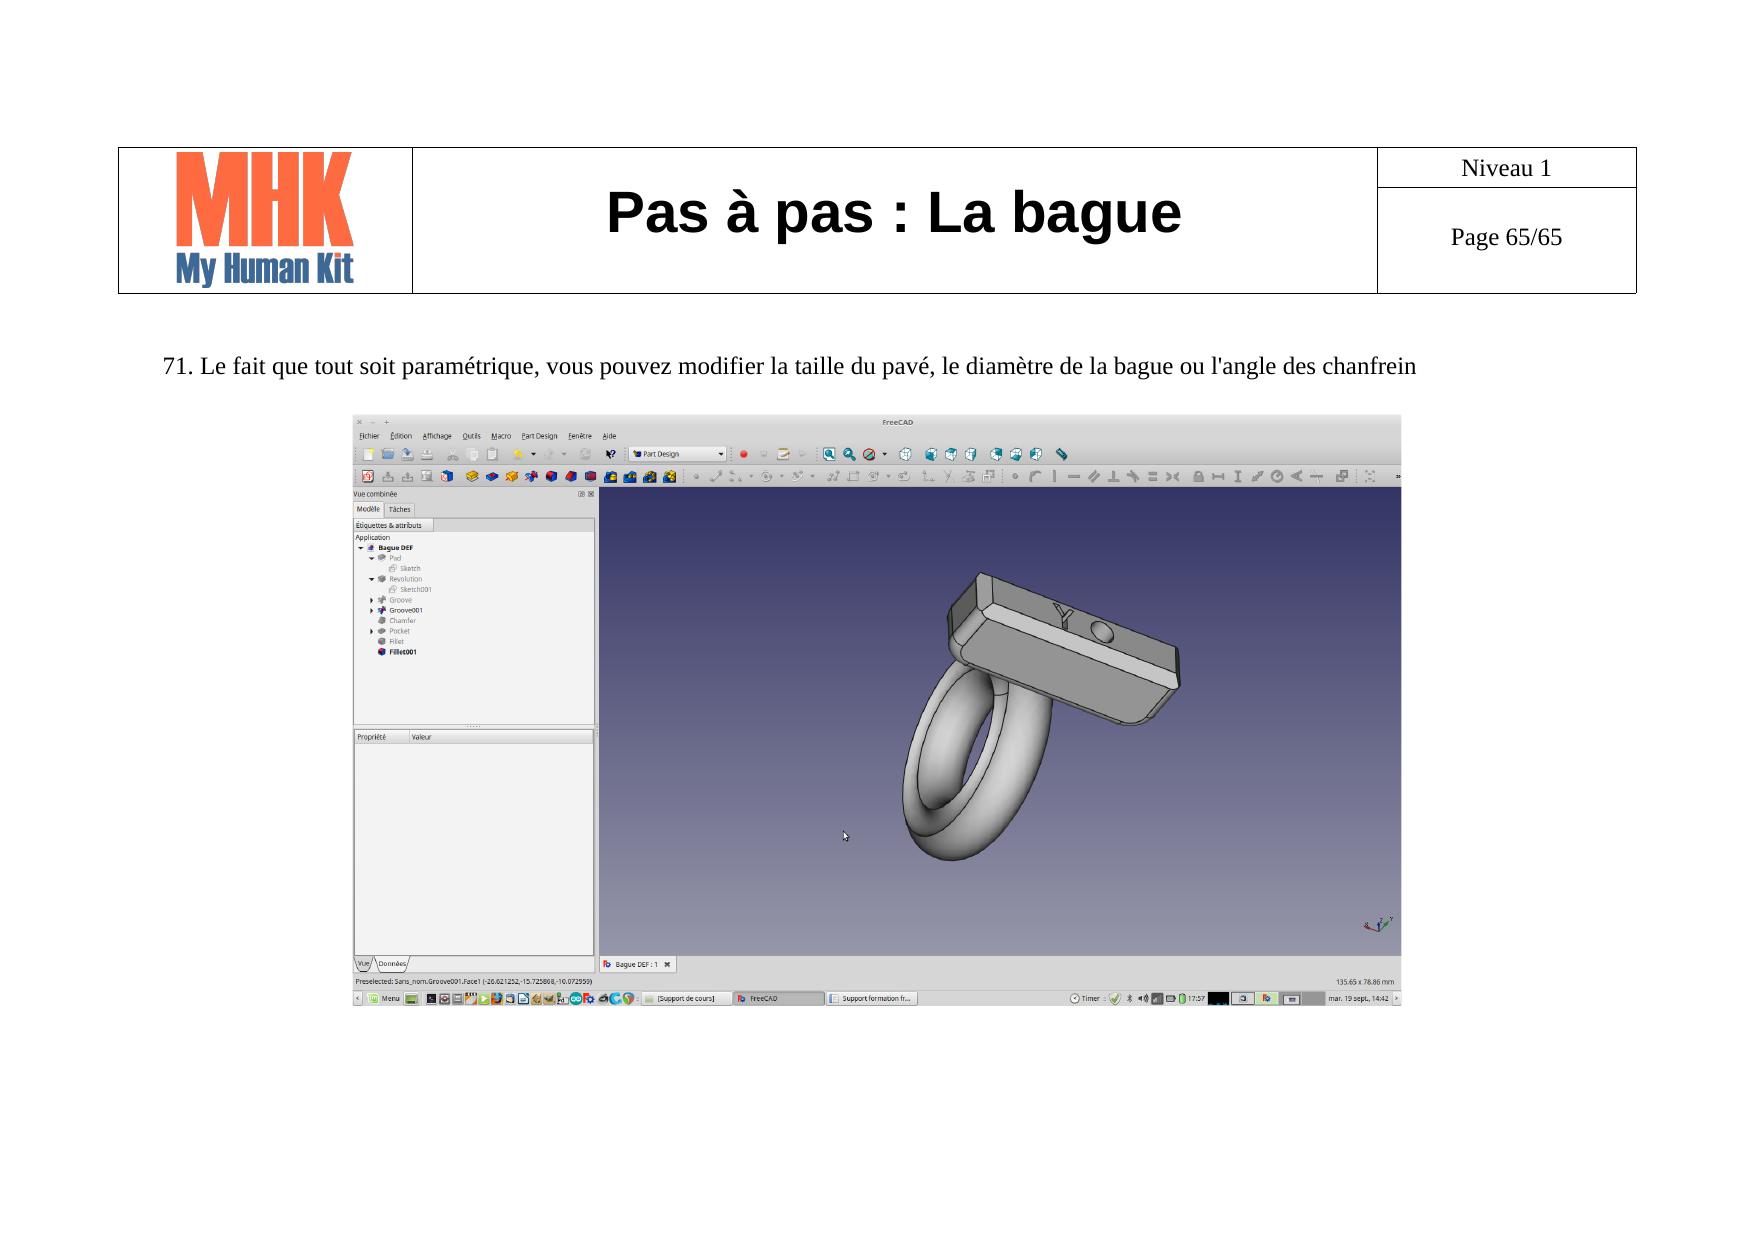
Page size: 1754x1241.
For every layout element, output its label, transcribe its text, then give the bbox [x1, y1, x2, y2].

picture [352, 414, 1402, 1006]
picture [176, 152, 354, 288]
list Le fait que tout soit paramétrique, vous pouvez modifier la taille du pavé, le diamètre de la bague ou l'angle des chanfrein [162, 351, 1636, 380]
table_header [118, 409, 1636, 1011]
